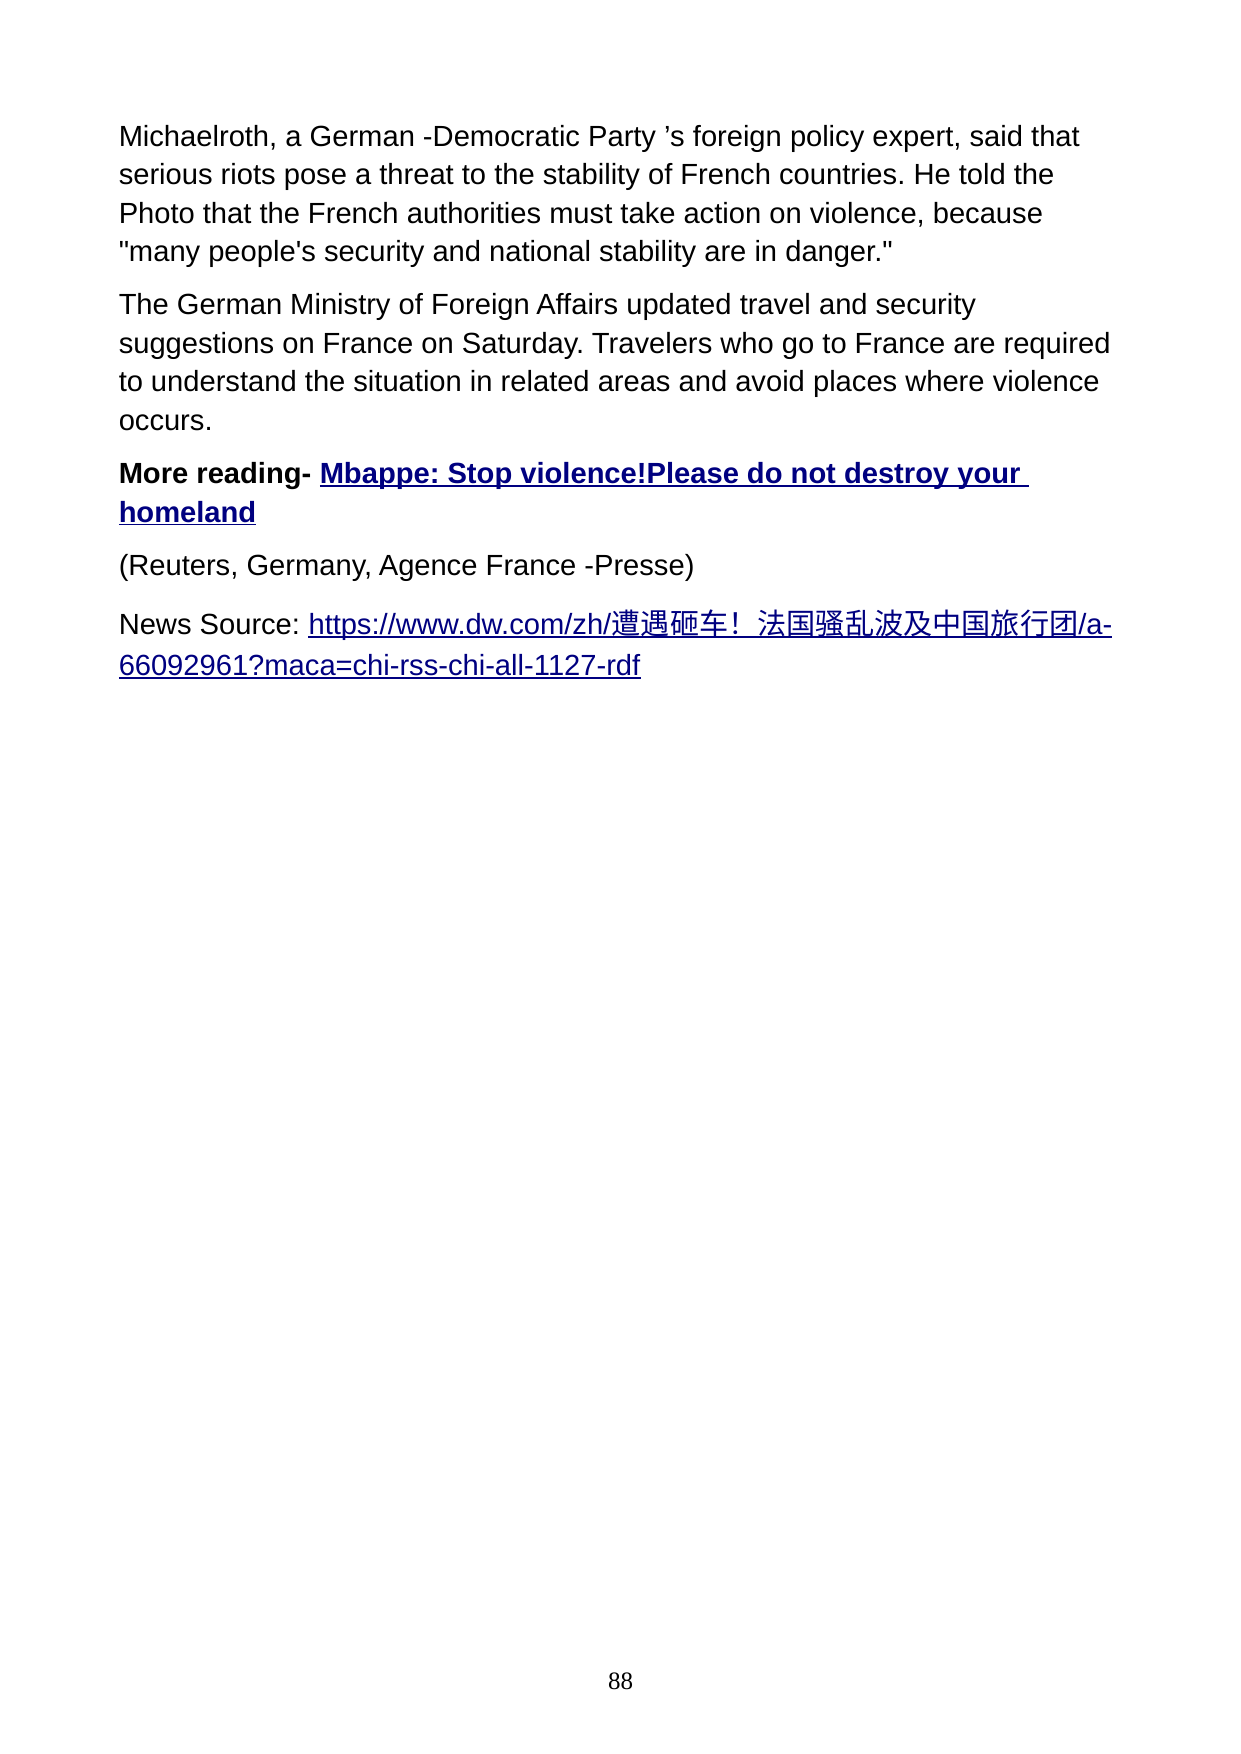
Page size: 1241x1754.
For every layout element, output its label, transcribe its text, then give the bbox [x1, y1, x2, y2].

text Michaelroth, a German -Democratic Party ’s foreign policy expert, said that serious riots pose a threat to the stability of French countries. He told the Photo that the French authorities must take action on violence, because "many people's security and national stability are in danger." [118, 118, 1122, 268]
text (Reuters, Germany, Agence France -Presse) [118, 548, 1122, 581]
text The German Ministry of Foreign Affairs updated travel and security suggestions on France on Saturday. Travelers who go to France are required to understand the situation in related areas and avoid places where violence occurs. [118, 287, 1122, 436]
text News Source: https://www.dw.com/zh/遭遇砸车！法国骚乱波及中国旅行团/a-66092961?maca=chi-rss-chi-all-1127-rdf [118, 601, 1122, 682]
text More reading- Mbappe: Stop violence!Please do not destroy your homeland [118, 456, 1122, 528]
